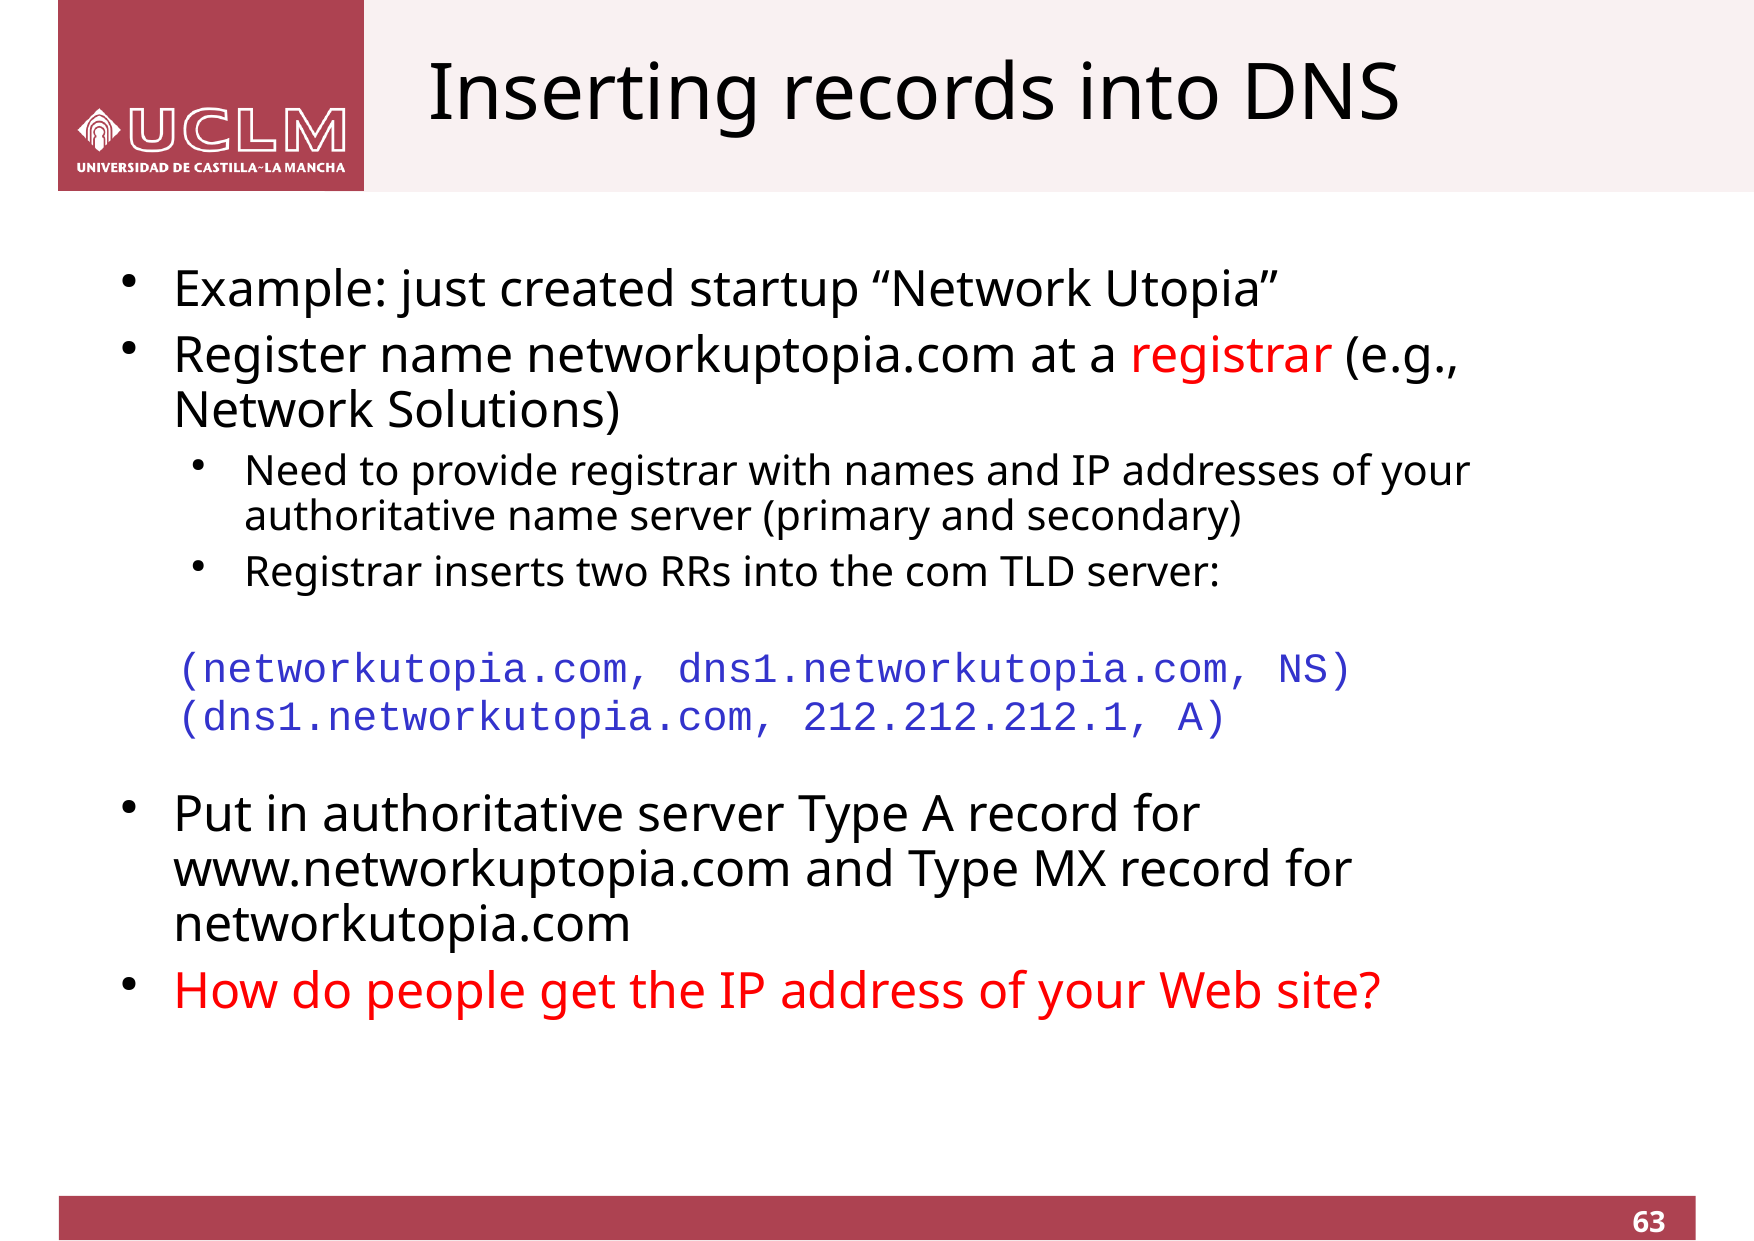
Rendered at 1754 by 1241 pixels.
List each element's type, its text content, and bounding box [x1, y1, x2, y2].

list Example: just created startup “Network Utopia” Register name networkuptopia.com at a registrar (e.g., Network Solutions) Need to provide registrar with names and IP addresses of your authoritative name server (primary and secondary) Registrar inserts two RRs into the com TLD server: (networkutopia.com, dns1.networkutopia.com, NS) (dns1.networkutopia.com, 212.212.212.1, A) Put in authoritative server Type A record for www.networkuptopia.com and Type MX record for networkutopia.com How do people get the IP address of your Web site? [87, 254, 1667, 1078]
title Inserting records into DNS [413, 0, 1667, 198]
picture [58, 0, 364, 191]
